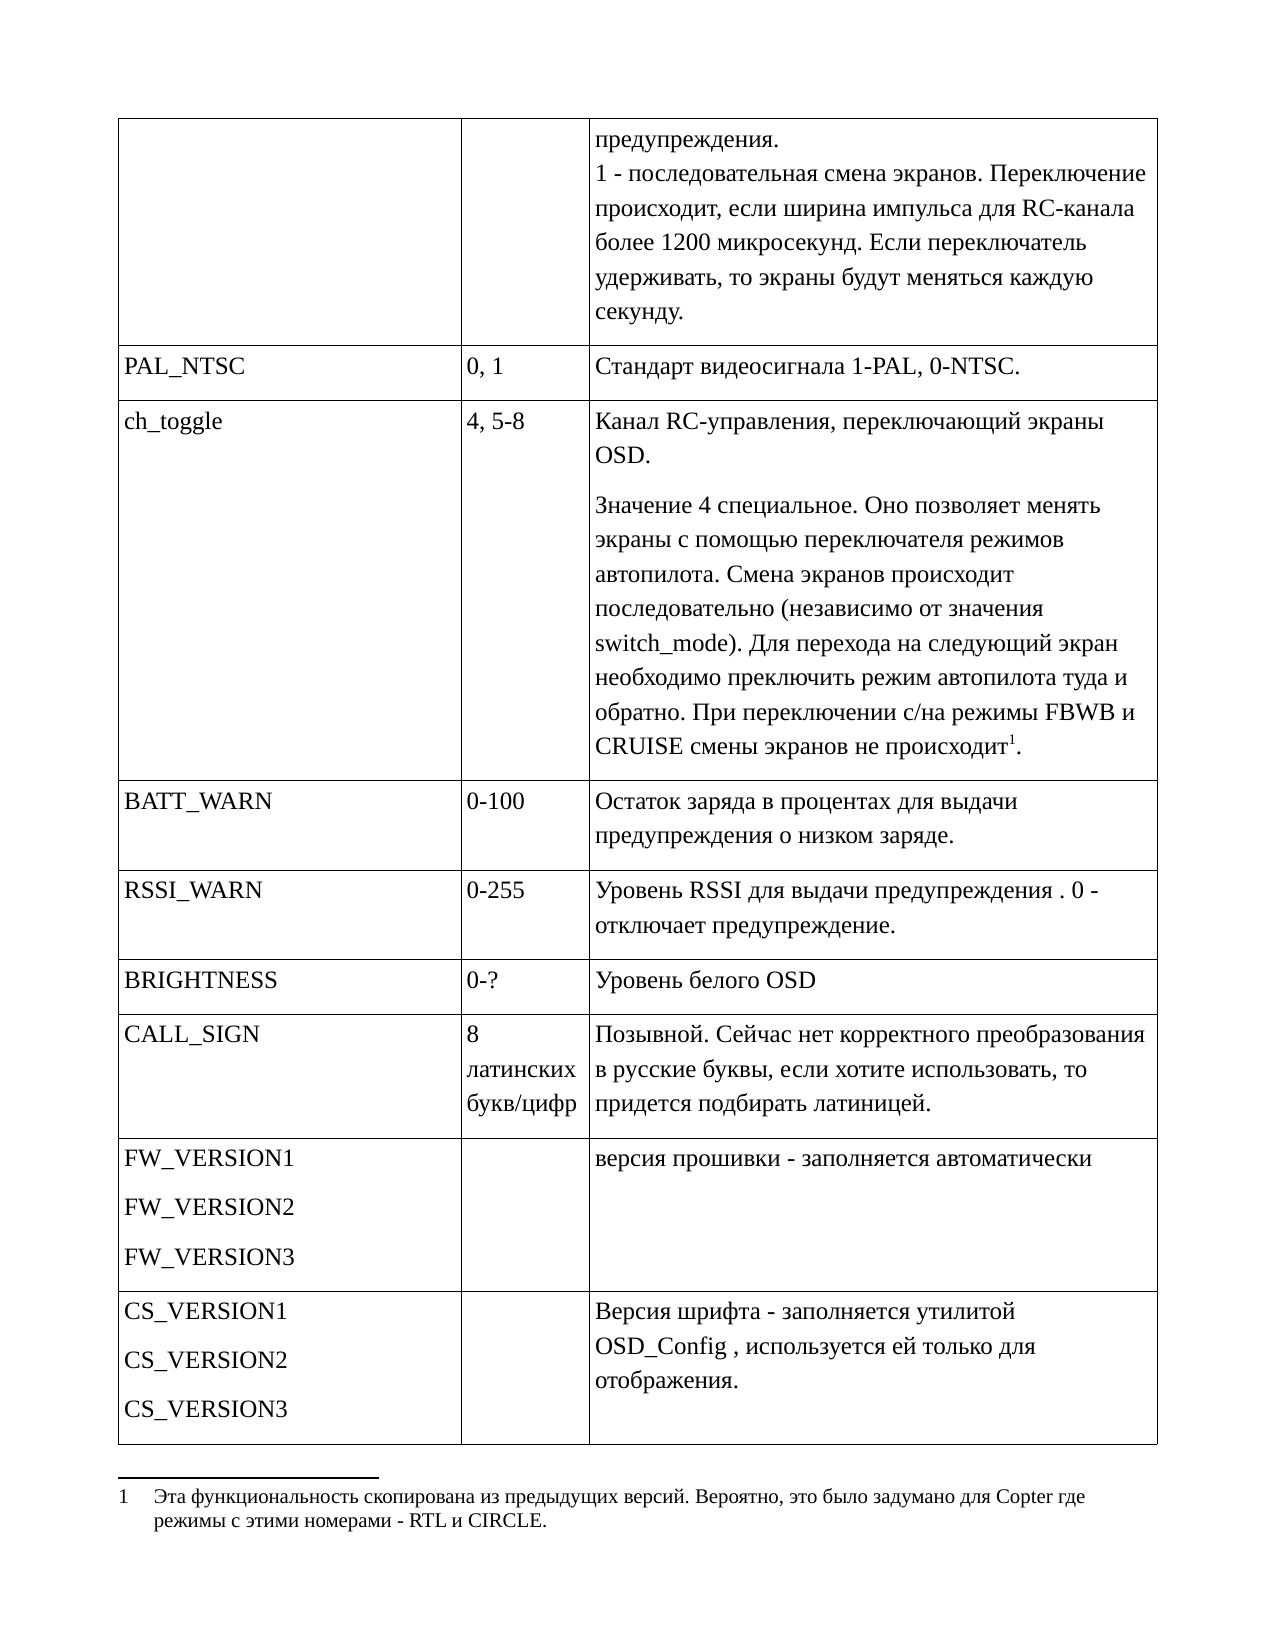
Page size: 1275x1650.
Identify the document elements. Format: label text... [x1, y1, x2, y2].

table_cell BRIGHTNESS [119, 960, 461, 1014]
table_cell BATT_WARN [119, 781, 461, 869]
table_cell 0-255 [462, 871, 589, 959]
table_cell 8 латинских букв/цифр [462, 1015, 589, 1138]
table_cell FW_VERSION1 FW_VERSION2 FW_VERSION3 [119, 1139, 461, 1291]
table_cell PAL_NTSC [119, 346, 461, 400]
table_cell CALL_SIGN [119, 1015, 461, 1138]
table_cell Остаток заряда в процентах для выдачи предупреждения о низком заряде. [590, 781, 1157, 869]
table_cell 4, 5-8 [462, 401, 589, 780]
table_cell RSSI_WARN [119, 871, 461, 959]
table_cell Позывной. Сейчас нет корректного преобразования в русские буквы, если хотите использовать, то придется подбирать латиницей. [590, 1015, 1157, 1138]
table_cell Уровень RSSI для выдачи предупреждения . 0 - отключает предупреждение. [590, 871, 1157, 959]
table_cell CS_VERSION1 CS_VERSION2 CS_VERSION3 [119, 1292, 461, 1444]
table_cell [462, 1139, 589, 1291]
table_cell 0-? [462, 960, 589, 1014]
table_cell Стандарт видеосигнала 1-PAL, 0-NTSC. [590, 346, 1157, 400]
table_cell 0-100 [462, 781, 589, 869]
table_cell [119, 119, 461, 345]
table_cell Уровень белого OSD [590, 960, 1157, 1014]
table_cell ch_toggle [119, 401, 461, 780]
table_cell [462, 119, 589, 345]
table_cell версия прошивки - заполняется автоматически [590, 1139, 1157, 1291]
table_cell 0, 1 [462, 346, 589, 400]
table_cell Канал RC-управления, переключающий экраны OSD. Значение 4 специальное. Оно позволяет менять экраны с помощью переключателя режимов автопилота. Смена экранов происходит последовательно (независимо от значения switch_mode). Для перехода на следующий экран необходимо преключить режим автопилота туда и обратно. При переключении с/на режимы FBWB и CRUISE смены экранов не происходит. [590, 401, 1157, 780]
table_cell предупреждения. 1 - последовательная смена экранов. Переключение происходит, если ширина импульса для RC-канала более 1200 микросекунд. Если переключатель удерживать, то экраны будут меняться каждую секунду. [590, 119, 1157, 345]
table_cell Версия шрифта - заполняется утилитой OSD_Config , используется ей только для отображения. [590, 1292, 1157, 1444]
table_cell [462, 1292, 589, 1444]
